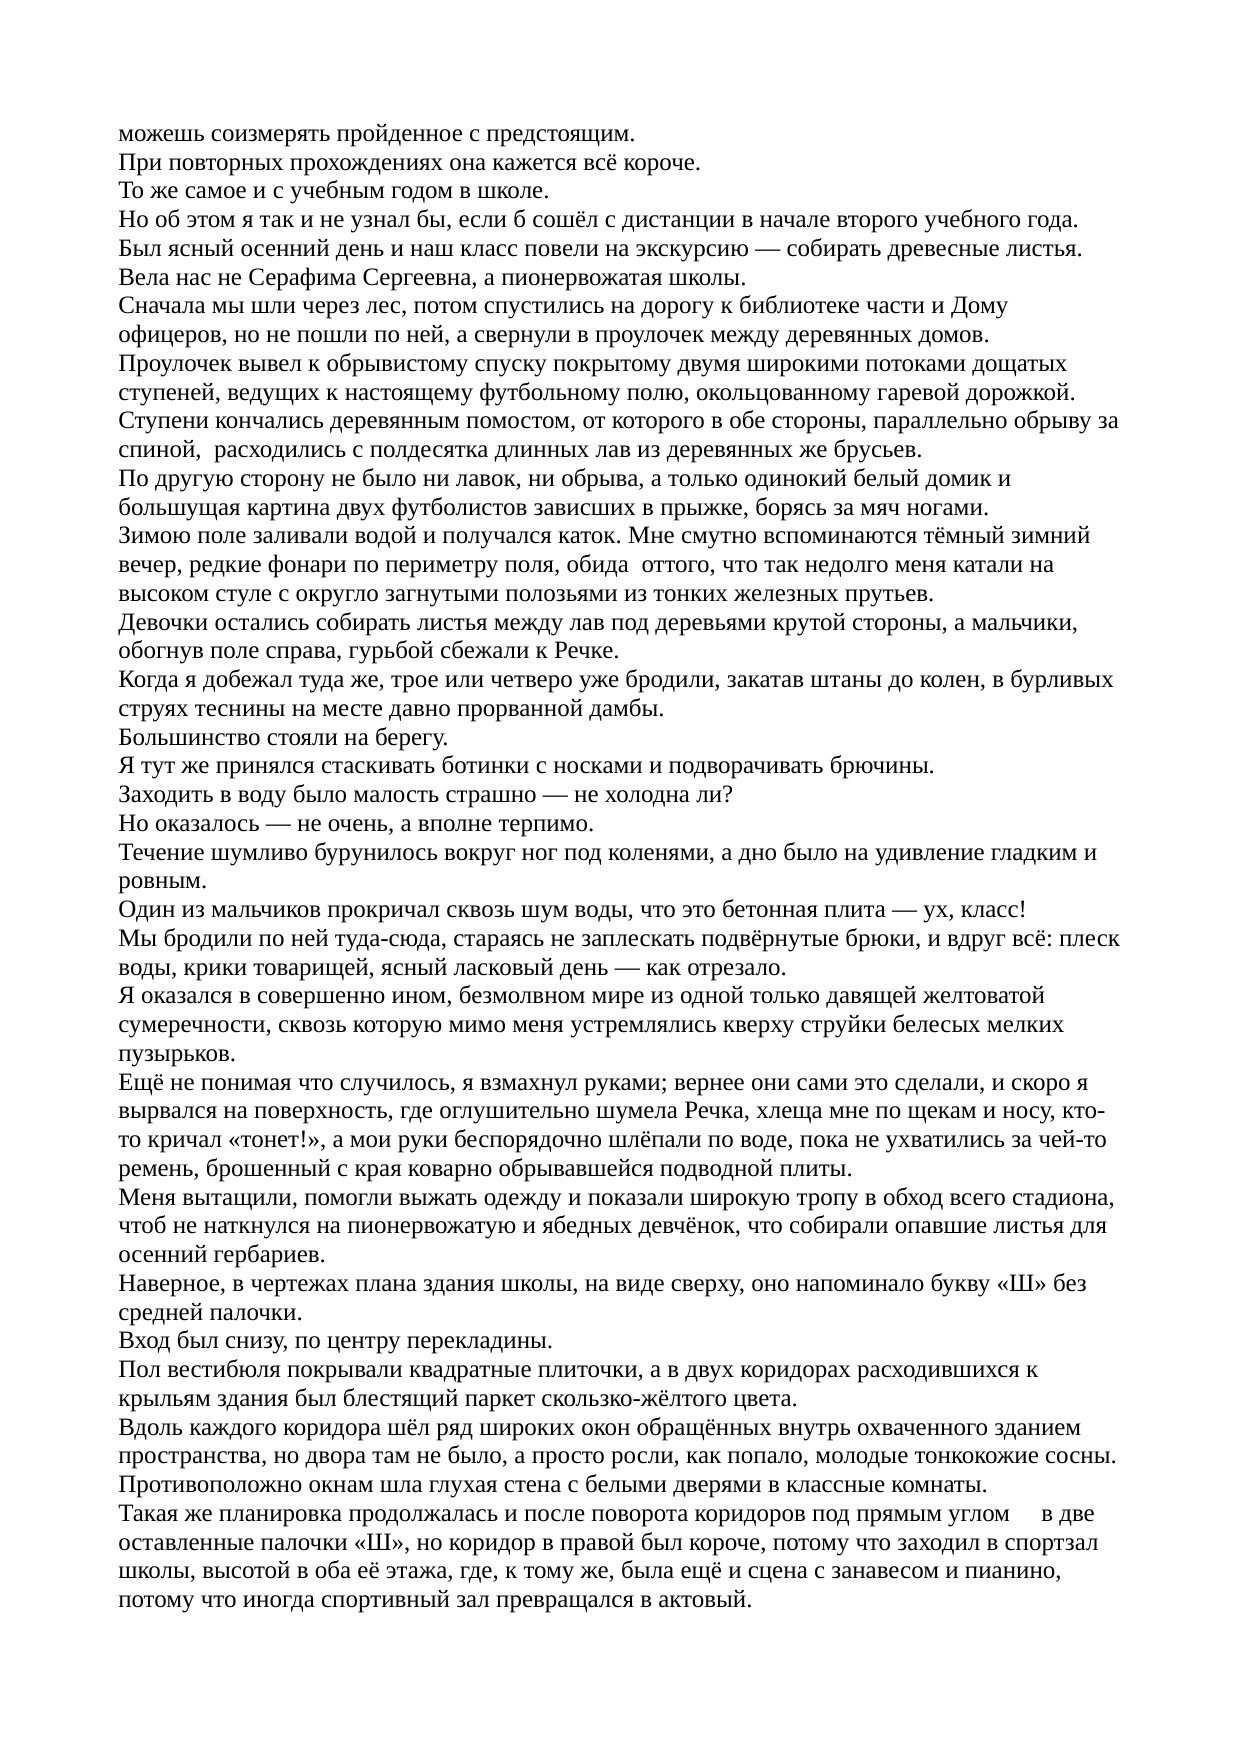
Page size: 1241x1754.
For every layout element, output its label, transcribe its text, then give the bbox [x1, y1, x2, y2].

text Вход был снизу, по центру перекладины. [118, 1326, 1122, 1354]
text Но об этом я так и не узнал бы, если б сошёл с дистанции в начале второго учебного года. [118, 204, 1122, 233]
text Вдоль каждого коридора шёл ряд широких окон обращённых внутрь охваченного зданием пространства, но двора там не было, а просто росли, как попало, молодые тонкокожие сосны. [118, 1412, 1122, 1469]
text Вела нас не Серафима Сергеевна, а пионервожатая школы. [118, 262, 1122, 291]
text Такая же планировка продолжалась и после поворота коридоров под прямым углом в две оставленные палочки «Ш», но коридор в правой был короче, потому что заходил в спортзал школы, высотой в оба её этажа, где, к тому же, была ещё и сцена с занавесом и пианино, потому что иногда спортивный зал превращался в актовый. [118, 1498, 1122, 1613]
text Когда я добежал туда же, трое или четверо уже бродили, закатав штаны до колен, в бурливых струях теснины на месте давно прорванной дамбы. [118, 664, 1122, 722]
text Наверное, в чертежах плана здания школы, на виде сверху, оно напоминало букву «Ш» без средней палочки. [118, 1268, 1122, 1326]
text Я тут же принялся стаскивать ботинки с носками и подворачивать брючины. [118, 751, 1122, 779]
text Большинство стояли на берегу. [118, 722, 1122, 751]
text По другую сторону не было ни лавок, ни обрыва, а только одинокий белый домик и большущая картина двух футболистов зависших в прыжке, борясь за мяч ногами. [118, 463, 1122, 521]
text Мы бродили по ней туда-сюда, стараясь не заплескать подвёрнутые брюки, и вдруг всё: плеск воды, крики товарищей, ясный ласковый день — как отрезало. [118, 923, 1122, 981]
text Течение шумливо бурунилось вокруг ног под коленями, а дно было на удивление гладким и ровным. [118, 837, 1122, 894]
text Но оказалось — не очень, а вполне терпимо. [118, 808, 1122, 837]
text Заходить в воду было малость страшно — не холодна ли? [118, 779, 1122, 808]
text При повторных прохождениях она кажется всё короче. [118, 147, 1122, 176]
text можешь соизмерять пройденное с предстоящим. [118, 118, 1122, 147]
text Я оказался в совершенно ином, безмолвном мире из одной только давящей желтоватой сумеречности, сквозь которую мимо меня устремлялись кверху струйки белесых мелких пузырьков. [118, 981, 1122, 1067]
text Был ясный осенний день и наш класс повели на экскурсию — собирать древесные листья. [118, 233, 1122, 262]
text То же самое и с учебным годом в школе. [118, 176, 1122, 204]
text Проулочек вывел к обрывистому спуску покрытому двумя широкими потоками дощатых ступеней, ведущих к настоящему футбольному полю, окольцованному гаревой дорожкой. [118, 348, 1122, 406]
text Сначала мы шли через лес, потом спустились на дорогу к библиотеке части и Дому офицеров, но не пошли по ней, а свернули в проулочек между деревянных домов. [118, 291, 1122, 348]
text Девочки остались собирать листья между лав под деревьями крутой стороны, а мальчики, обогнув поле справа, гурьбой сбежали к Речке. [118, 607, 1122, 664]
text Зимою поле заливали водой и получался каток. Мне смутно вспоминаются тёмный зимний вечер, редкие фонари по периметру поля, обида оттого, что так недолго меня катали на высоком стуле с округло загнутыми полозьями из тонких железных прутьев. [118, 521, 1122, 607]
text Противоположно окнам шла глухая стена с белыми дверями в классные комнаты. [118, 1469, 1122, 1498]
text Пол вестибюля покрывали квадратные плиточки, а в двух коридорах расходившихся к крыльям здания был блестящий паркет скользко-жёлтого цвета. [118, 1354, 1122, 1412]
text Ещё не понимая что случилось, я взмахнул руками; вернее они сами это сделали, и скоро я вырвался на поверхность, где оглушительно шумела Речка, хлеща мне по щекам и носу, кто-то кричал «тонет!», а мои руки беспорядочно шлёпали по воде, пока не ухватились за чей-то ремень, брошенный с края коварно обрывавшейся подводной плиты. [118, 1067, 1122, 1182]
text Один из мальчиков прокричал сквозь шум воды, что это бетонная плита — ух, класс! [118, 894, 1122, 923]
text Меня вытащили, помогли выжать одежду и показали широкую тропу в обход всего стадиона, чтоб не наткнулся на пионервожатую и ябедных девчёнок, что собирали опавшие листья для осенний гербариев. [118, 1182, 1122, 1268]
text Ступени кончались деревянным помостом, от которого в обе стороны, параллельно обрыву за спиной, расходились с полдесятка длинных лав из деревянных же брусьев. [118, 406, 1122, 463]
